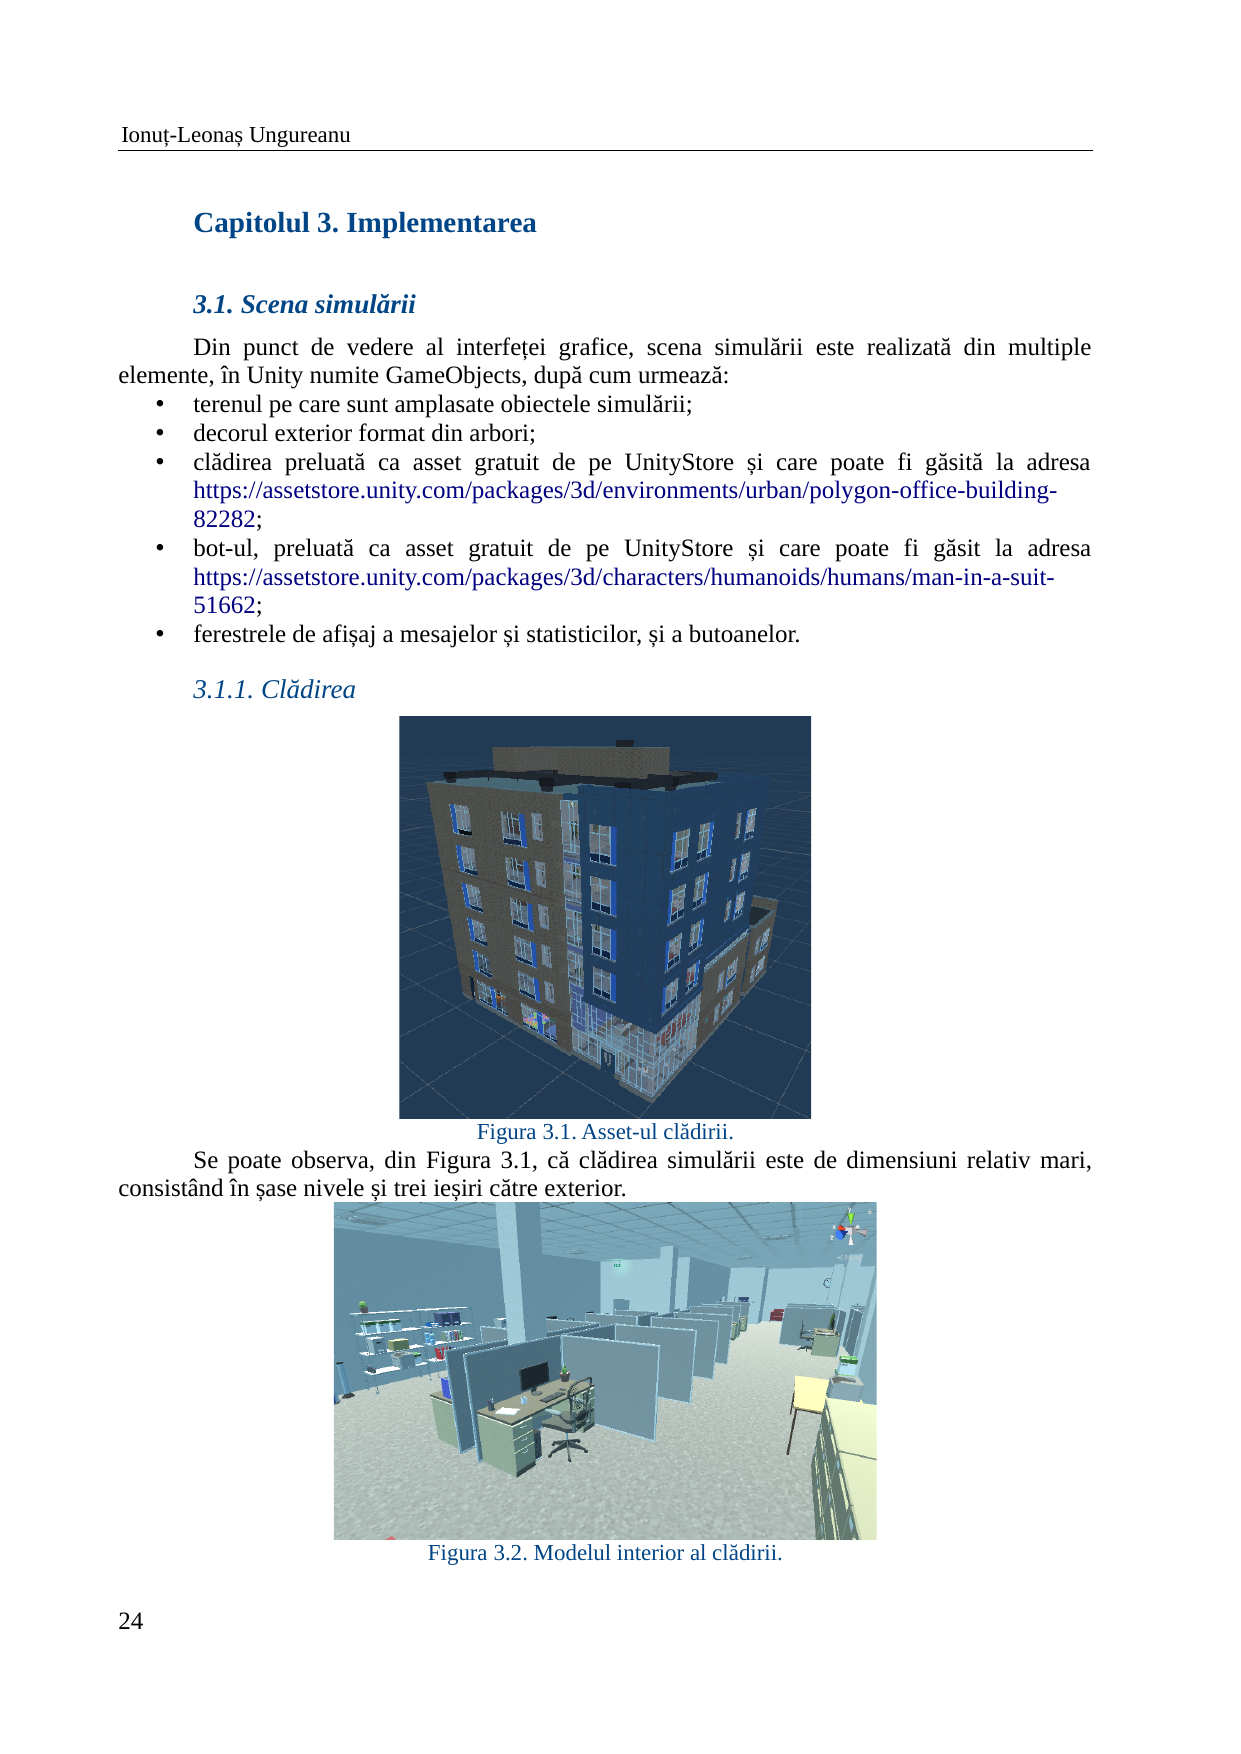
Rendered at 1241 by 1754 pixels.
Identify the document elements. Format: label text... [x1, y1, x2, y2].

subtitle Implementarea [118, 205, 1093, 238]
list decorul exterior format din arbori; [156, 418, 1093, 447]
subtitle Clădirea [193, 673, 1093, 704]
picture [333, 1202, 877, 1540]
text Din punct de vedere al interfeței grafice, scena simulării este realizată din multiple elemente, în Unity numite GameObjects, după cum urmează: [118, 332, 1093, 389]
list clădirea preluată ca asset gratuit de pe UnityStore și care poate fi găsită la adresa https://assetstore.unity.com/packages/3d/environments/urban/polygon-office-building-82282; [156, 447, 1093, 533]
list terenul pe care sunt amplasate obiectele simulării; [156, 389, 1093, 418]
text Figura 3.1. Asset-ul clădirii. [399, 1119, 811, 1145]
list bot-ul, preluată ca asset gratuit de pe UnityStore și care poate fi găsit la adresa https://assetstore.unity.com/packages/3d/characters/humanoids/humans/man-in-a-suit-51662; [156, 533, 1093, 619]
text Figura 3.2. Modelul interior al clădirii. [334, 1540, 877, 1566]
list ferestrele de afișaj a mesajelor și statisticilor, și a butoanelor. [156, 619, 1093, 648]
picture [399, 716, 812, 1119]
subtitle Scena simulării [193, 288, 1093, 319]
text Se poate observa, din Figura 3.1, că clădirea simulării este de dimensiuni relativ mari, consistând în șase nivele și trei ieșiri către exterior. [118, 1119, 1093, 1202]
